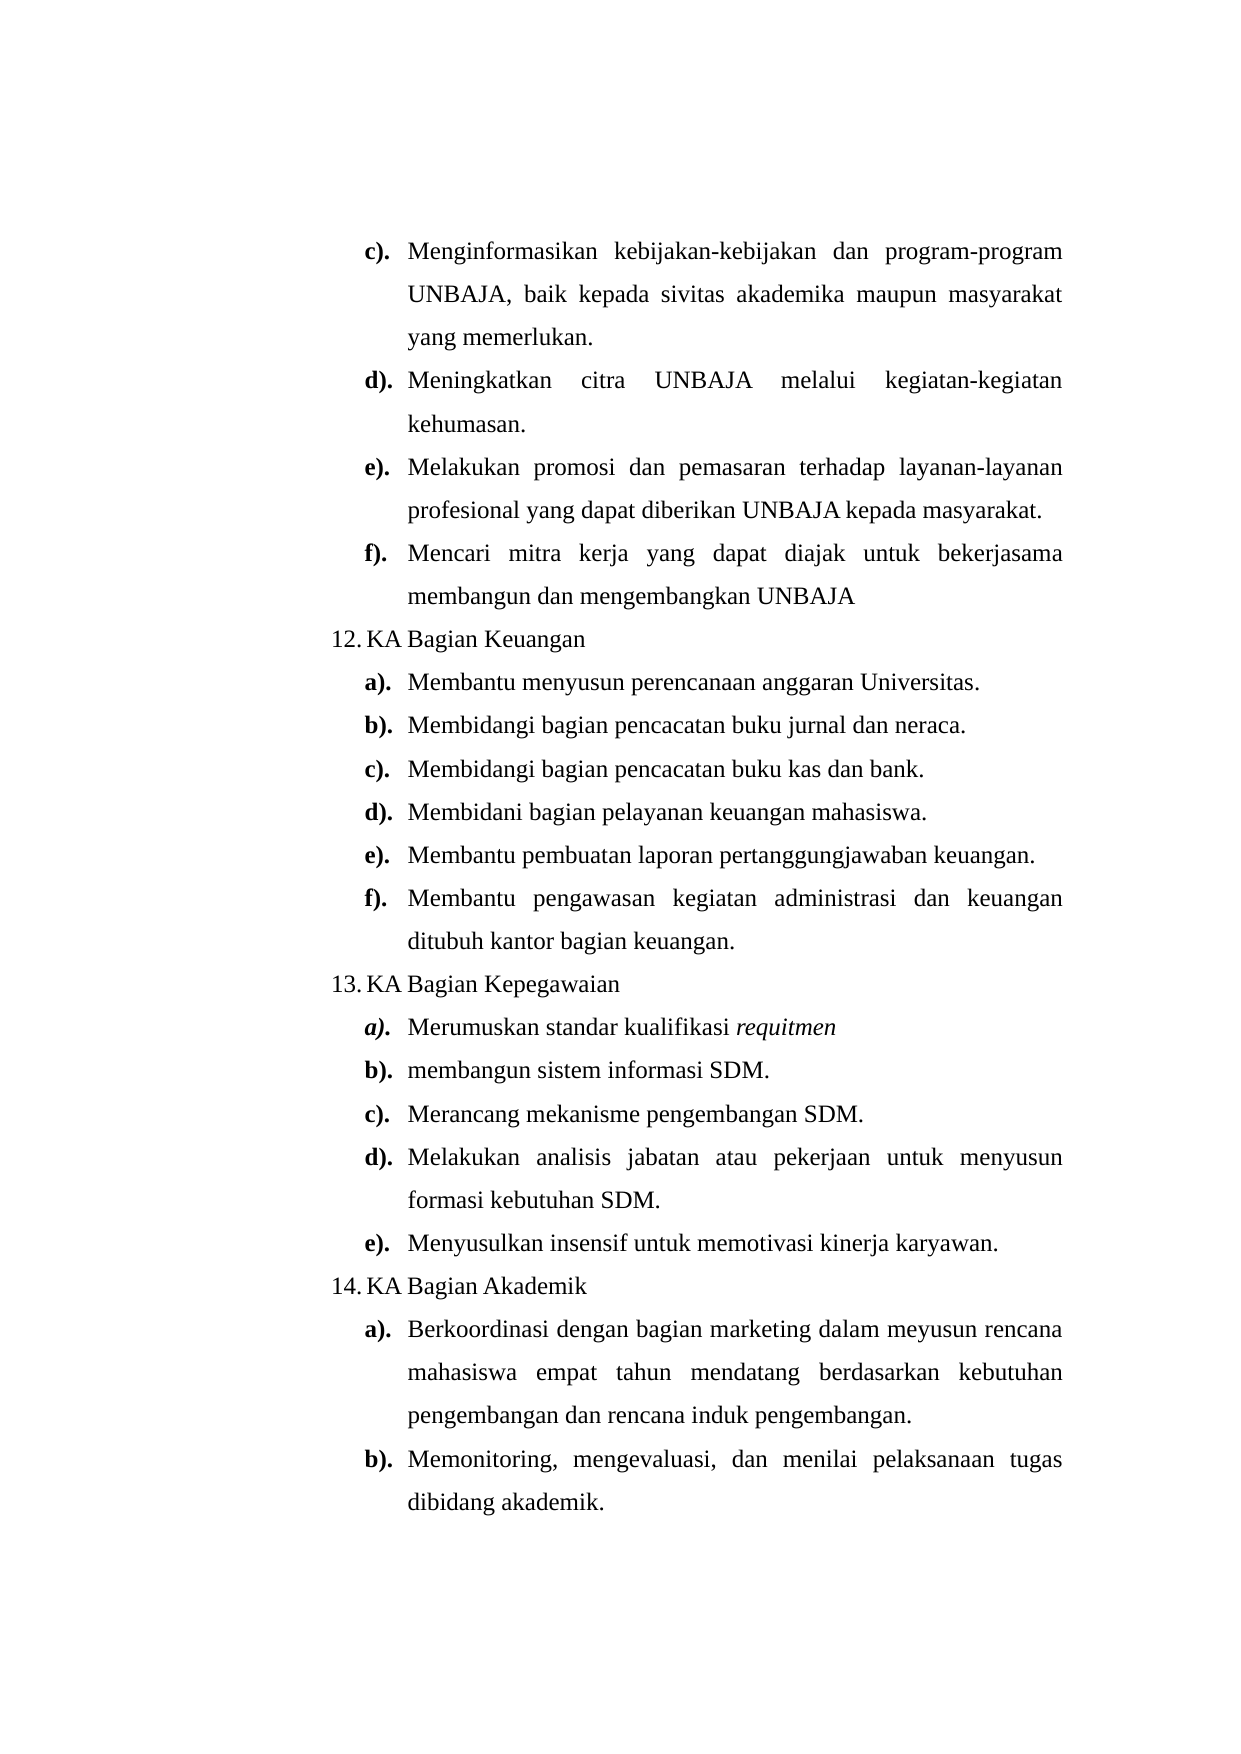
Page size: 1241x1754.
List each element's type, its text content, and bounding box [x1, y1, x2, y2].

list Berkoordinasi dengan bagian marketing dalam meyusun rencana mahasiswa empat tahun mendatang berdasarkan kebutuhan pengembangan dan rencana induk pengembangan. [364, 1314, 1063, 1429]
list Merancang mekanisme pengembangan SDM. [364, 1099, 1063, 1127]
list Membantu pembuatan laporan pertanggungjawaban keuangan. [364, 840, 1063, 869]
list KA Bagian Akademik [331, 1271, 1063, 1300]
list KA Bagian Keuangan [331, 624, 1063, 653]
list Membidangi bagian pencacatan buku kas dan bank. [364, 754, 1063, 782]
list Membidangi bagian pencacatan buku jurnal dan neraca. [364, 711, 1063, 739]
list KA Bagian Kepegawaian [331, 969, 1063, 998]
list Memonitoring, mengevaluasi, dan menilai pelaksanaan tugas dibidang akademik. [364, 1444, 1063, 1516]
list Mencari mitra kerja yang dapat diajak untuk bekerjasama membangun dan mengembangkan UNBAJA [364, 538, 1063, 610]
list Merumuskan standar kualifikasi requitmen [364, 1012, 1063, 1041]
list Membantu pengawasan kegiatan administrasi dan keuangan ditubuh kantor bagian keuangan. [364, 883, 1063, 955]
list membangun sistem informasi SDM. [364, 1056, 1063, 1084]
list Meningkatkan citra UNBAJA melalui kegiatan-kegiatan kehumasan. [364, 366, 1063, 437]
list Melakukan analisis jabatan atau pekerjaan untuk menyusun formasi kebutuhan SDM. [364, 1142, 1063, 1214]
list Menginformasikan kebijakan-kebijakan dan program-program UNBAJA, baik kepada sivitas akademika maupun masyarakat yang memerlukan. [364, 236, 1063, 351]
list Membidani bagian pelayanan keuangan mahasiswa. [364, 797, 1063, 826]
list Membantu menyusun perencanaan anggaran Universitas. [364, 667, 1063, 696]
list Melakukan promosi dan pemasaran terhadap layanan-layanan profesional yang dapat diberikan UNBAJA kepada masyarakat. [364, 452, 1063, 524]
list Menyusulkan insensif untuk memotivasi kinerja karyawan. [364, 1228, 1063, 1257]
